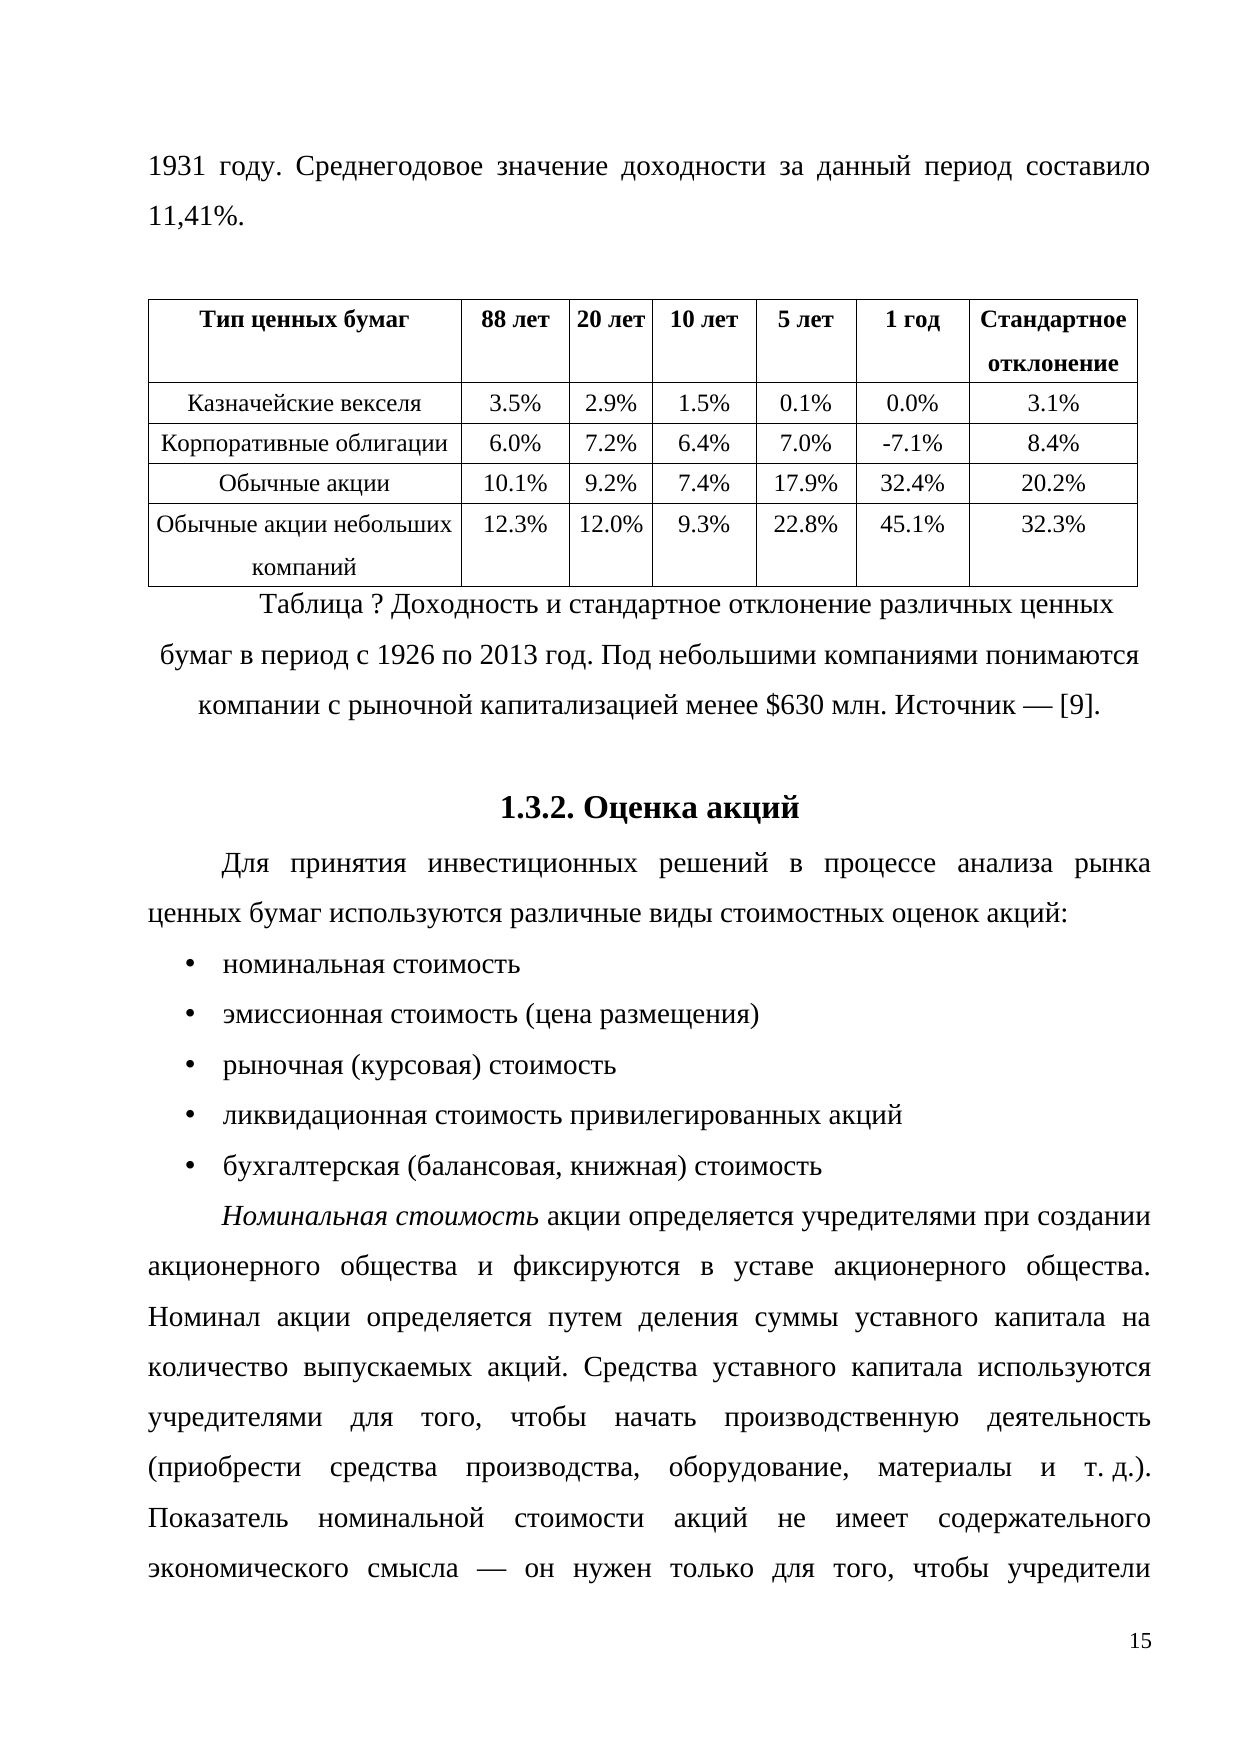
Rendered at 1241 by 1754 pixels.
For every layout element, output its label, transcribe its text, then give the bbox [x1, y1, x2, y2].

table_header Тип ценных бумаг [149, 300, 461, 382]
table_cell 7.2% [570, 424, 652, 463]
list бухгалтерская (балансовая, книжная) стоимость [185, 1148, 1152, 1181]
table_cell 12.0% [570, 504, 652, 586]
table_cell 12.3% [462, 504, 569, 586]
table_header 1 год [857, 300, 969, 382]
table_cell 6.0% [462, 424, 569, 463]
table_cell 8.4% [970, 424, 1137, 463]
text Номинальная стоимость акции определяется учредителями при создании акционерного общества и фиксируются в уставе акционерного общества. Номинал акции определяется путем деления суммы уставного капитала на количество выпускаемых акций. Средства уставного капитала используются учредителями для того, чтобы начать производственную деятельность (приобрести средства производства, оборудование, материалы и т. д.). Показатель номинальной стоимости акций не имеет содержательного экономического смысла — он нужен только для того, чтобы учредители [148, 1198, 1152, 1584]
table_cell 9.3% [653, 504, 756, 586]
table_header 88 лет [462, 300, 569, 382]
table_cell 0.1% [757, 383, 856, 422]
table_cell Обычные акции небольших компаний [149, 504, 461, 586]
table_cell 45.1% [857, 504, 969, 586]
table_cell 9.2% [570, 464, 652, 503]
table_cell 6.4% [653, 424, 756, 463]
table_cell 7.4% [653, 464, 756, 503]
table_header Стандартное отклонение [970, 300, 1137, 382]
table_cell 32.4% [857, 464, 969, 503]
list номинальная стоимость [185, 946, 1152, 979]
table_cell -7.1% [857, 424, 969, 463]
table_cell 0.0% [857, 383, 969, 422]
table_header 10 лет [653, 300, 756, 382]
table_cell 17.9% [757, 464, 856, 503]
table_cell Казначейские векселя [149, 383, 461, 422]
list ликвидационная стоимость привилегированных акций [185, 1097, 1152, 1131]
list рыночная (курсовая) стоимость [185, 1047, 1152, 1080]
table_cell Корпоративные облигации [149, 424, 461, 463]
table_cell 2.9% [570, 383, 652, 422]
table_cell 20.2% [970, 464, 1137, 503]
table_cell 32.3% [970, 504, 1137, 586]
table_cell 3.5% [462, 383, 569, 422]
text 1931 году. Среднегодовое значение доходности за данный период составило 11,41%. [148, 148, 1152, 232]
table_cell 1.5% [653, 383, 756, 422]
table_header 20 лет [570, 300, 652, 382]
text Таблица ? Доходность и стандартное отклонение различных ценных бумаг в период с 1926 по 2013 год. Под небольшими компаниями понимаются компании с рыночной капитализацией менее $630 млн. Источник — [9]. [148, 587, 1152, 721]
table_cell 10.1% [462, 464, 569, 503]
list эмиссионная стоимость (цена размещения) [185, 996, 1152, 1030]
table_cell Обычные акции [149, 464, 461, 503]
table_cell 3.1% [970, 383, 1137, 422]
table_cell 7.0% [757, 424, 856, 463]
table_header 5 лет [757, 300, 856, 382]
subtitle 1.3.2. Оценка акций [148, 788, 1152, 826]
text Для принятия инвестиционных решений в процессе анализа рынка ценных бумаг используются различные виды стоимостных оценок акций: [148, 845, 1152, 929]
table_cell 22.8% [757, 504, 856, 586]
